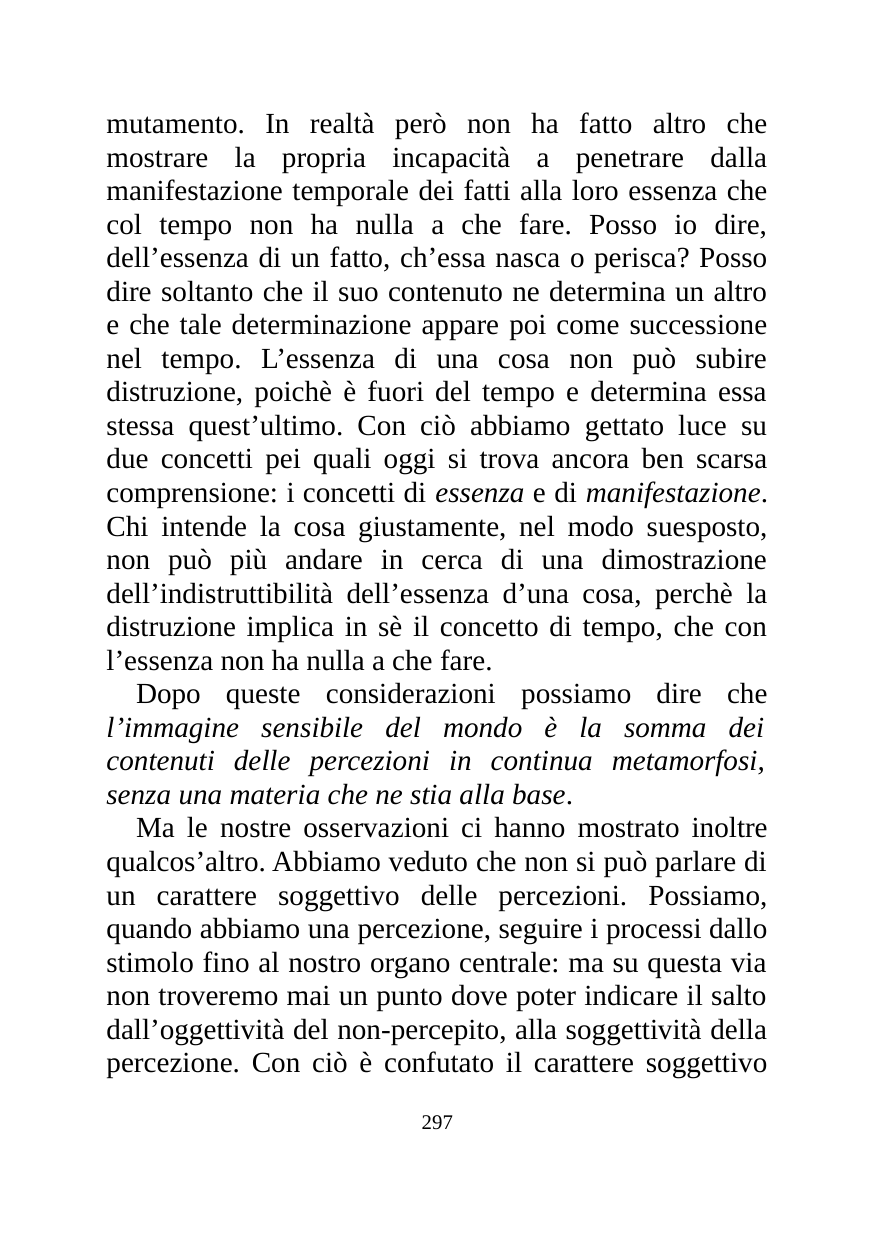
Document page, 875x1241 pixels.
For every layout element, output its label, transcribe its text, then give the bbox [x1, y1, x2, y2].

text mutamento. In realtà però non ha fatto altro che mostrare la propria incapacità a penetrare dalla manifestazione temporale dei fatti alla loro essenza che col tempo non ha nulla a che fare. Posso io dire, dell’essenza di un fatto, ch’essa nasca o perisca? Posso dire soltanto che il suo contenuto ne determina un altro e che tale determinazione appare poi come successione nel tempo. L’essenza di una cosa non può subire distruzione, poichè è fuori del tempo e determina essa stessa quest’ultimo. Con ciò abbiamo gettato luce su due concetti pei quali oggi si trova ancora ben scarsa comprensione: i concetti di essenza e di manifestazione. Chi intende la cosa giustamente, nel modo suesposto, non può più andare in cerca di una dimostrazione dell’indistruttibilità dell’essenza d’una cosa, perchè la distruzione implica in sè il concetto di tempo, che con l’essenza non ha nulla a che fare. [106, 106, 768, 676]
text Ma le nostre osservazioni ci hanno mostrato inoltre qualcos’altro. Abbiamo veduto che non si può parlare di un carattere soggettivo delle percezioni. Possiamo, quando abbiamo una percezione, seguire i processi dallo stimolo fino al nostro organo centrale: ma su questa via non troveremo mai un punto dove poter indicare il salto dall’oggettività del non-percepito, alla soggettività della percezione. Con ciò è confutato il carattere soggettivo [106, 811, 768, 1079]
text Dopo queste considerazioni possiamo dire che l’immagine sensibile del mondo è la somma dei contenuti delle percezioni in continua metamorfosi, senza una materia che ne stia alla base. [106, 676, 768, 811]
